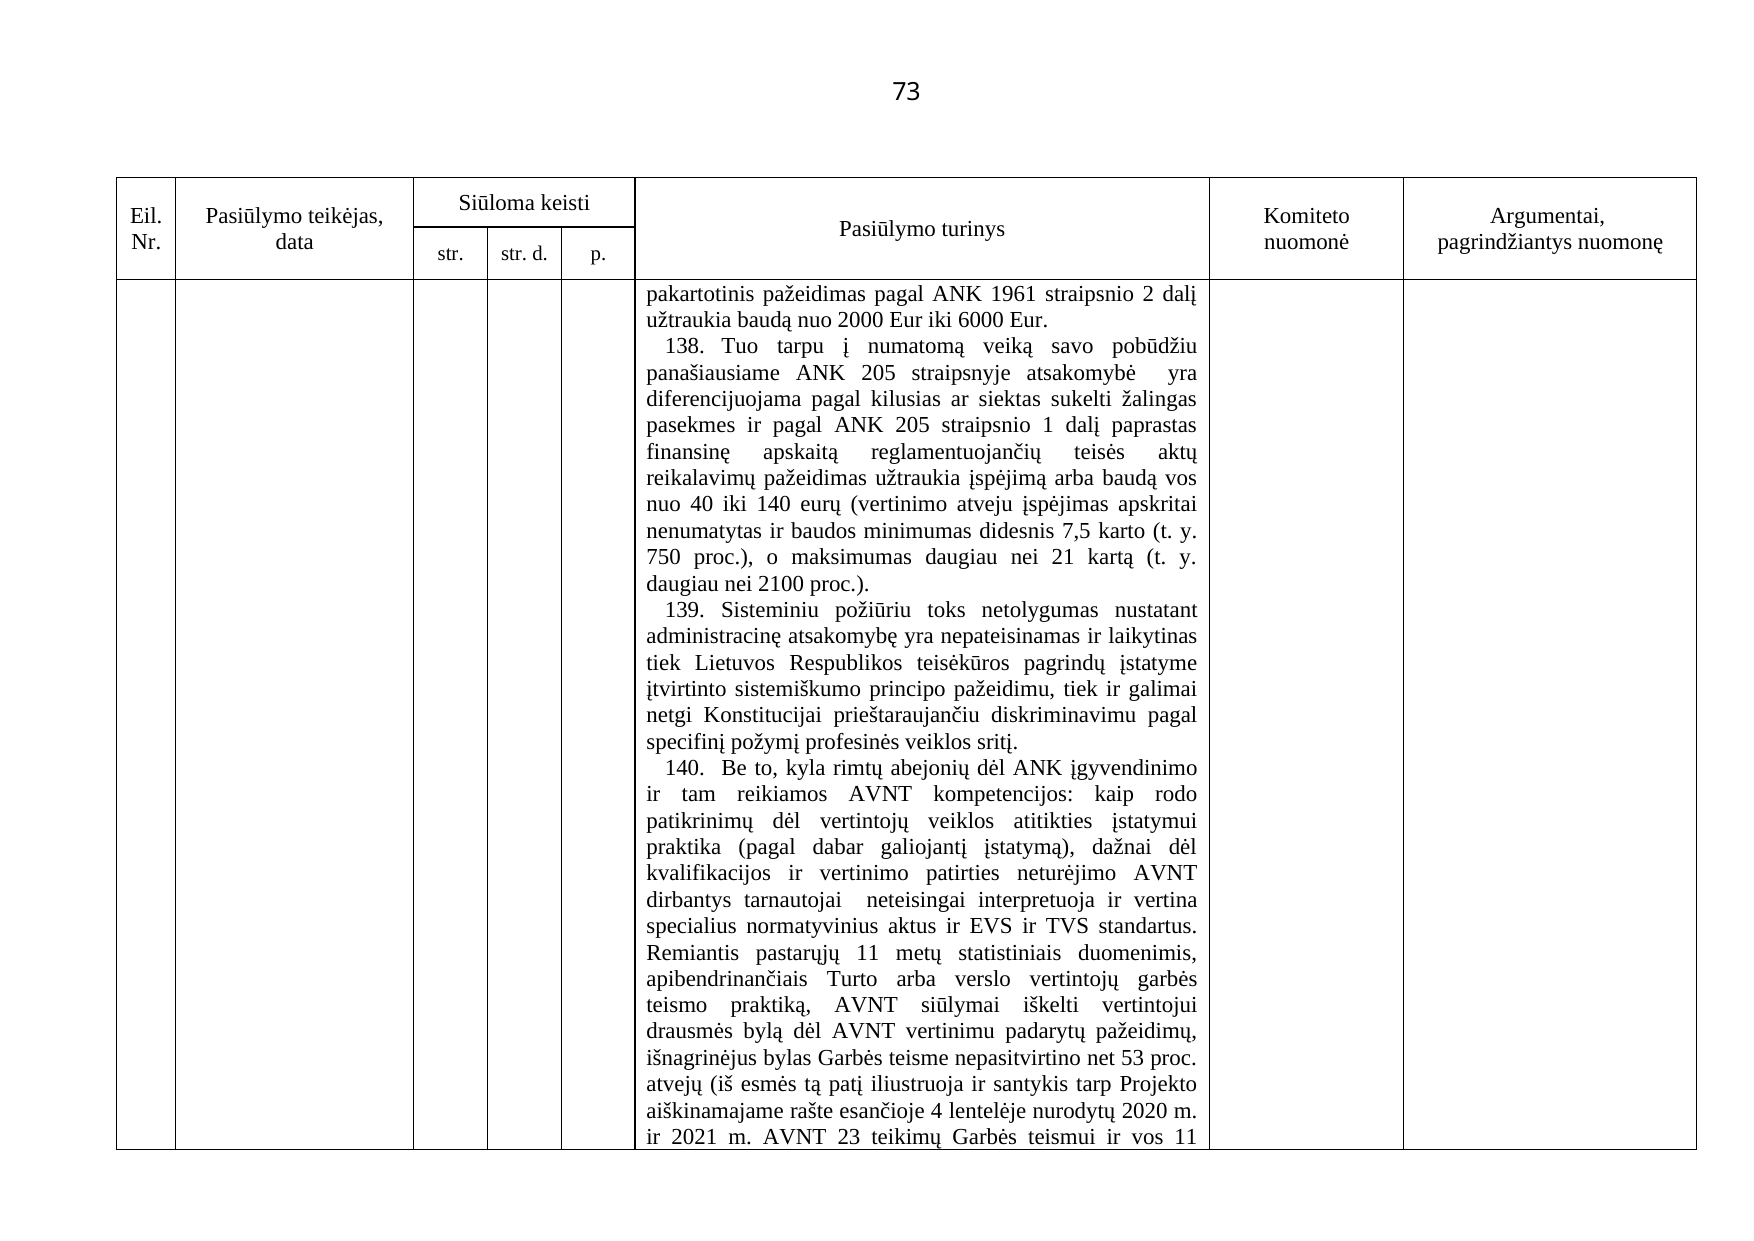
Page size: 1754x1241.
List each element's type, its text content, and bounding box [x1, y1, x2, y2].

table_cell [562, 280, 634, 1149]
table_cell [176, 280, 413, 1149]
table_cell [414, 280, 487, 1149]
table_cell pakartotinis pažeidimas pagal ANK 1961 straipsnio 2 dalį užtraukia baudą nuo 2000 Eur iki 6000 Eur. 138. Tuo tarpu į numatomą veiką savo pobūdžiu panašiausiame ANK 205 straipsnyje atsakomybė yra diferencijuojama pagal kilusias ar siektas sukelti žalingas pasekmes ir pagal ANK 205 straipsnio 1 dalį paprastas finansinę apskaitą reglamentuojančių teisės aktų reikalavimų pažeidimas užtraukia įspėjimą arba baudą vos nuo 40 iki 140 eurų (vertinimo atveju įspėjimas apskritai nenumatytas ir baudos minimumas didesnis 7,5 karto (t. y. 750 proc.), o maksimumas daugiau nei 21 kartą (t. y. daugiau nei 2100 proc.). 139. Sisteminiu požiūriu toks netolygumas nustatant administracinę atsakomybę yra nepateisinamas ir laikytinas tiek Lietuvos Respublikos teisėkūros pagrindų įstatyme įtvirtinto sistemiškumo principo pažeidimu, tiek ir galimai netgi Konstitucijai prieštaraujančiu diskriminavimu pagal specifinį požymį profesinės veiklos sritį. 140. Be to, kyla rimtų abejonių dėl ANK įgyvendinimo ir tam reikiamos AVNT kompetencijos: kaip rodo patikrinimų dėl vertintojų veiklos atitikties įstatymui praktika (pagal dabar galiojantį įstatymą), dažnai dėl kvalifikacijos ir vertinimo patirties neturėjimo AVNT dirbantys tarnautojai neteisingai interpretuoja ir vertina specialius normatyvinius aktus ir EVS ir TVS standartus. Remiantis pastarųjų 11 metų statistiniais duomenimis, apibendrinančiais Turto arba verslo vertintojų garbės teismo praktiką, AVNT siūlymai iškelti vertintojui drausmės bylą dėl AVNT vertinimu padarytų pažeidimų, išnagrinėjus bylas Garbės teisme nepasitvirtino net 53 proc. atvejų (iš esmės tą patį iliustruoja ir santykis tarp Projekto aiškinamajame rašte esančioje 4 lentelėje nurodytų 2020 m. ir 2021 m. AVNT 23 teikimų Garbės teismui ir vos 11 [636, 280, 1209, 1149]
table_header Komiteto nuomonė [1210, 178, 1403, 279]
table_header Siūloma keisti [414, 178, 634, 226]
table_cell [1210, 280, 1403, 1149]
table_header Argumentai, pagrindžiantys nuomonę [1404, 178, 1696, 279]
table_cell p. [562, 228, 634, 279]
table_cell [488, 280, 561, 1149]
table_cell str. [414, 228, 487, 279]
table_header Eil. Nr. [117, 178, 175, 279]
table_cell [1404, 280, 1696, 1149]
table_header Pasiūlymo turinys [636, 178, 1209, 279]
table_cell [117, 280, 175, 1149]
table_header Pasiūlymo teikėjas, data [176, 178, 413, 279]
table_cell str. d. [488, 228, 561, 279]
